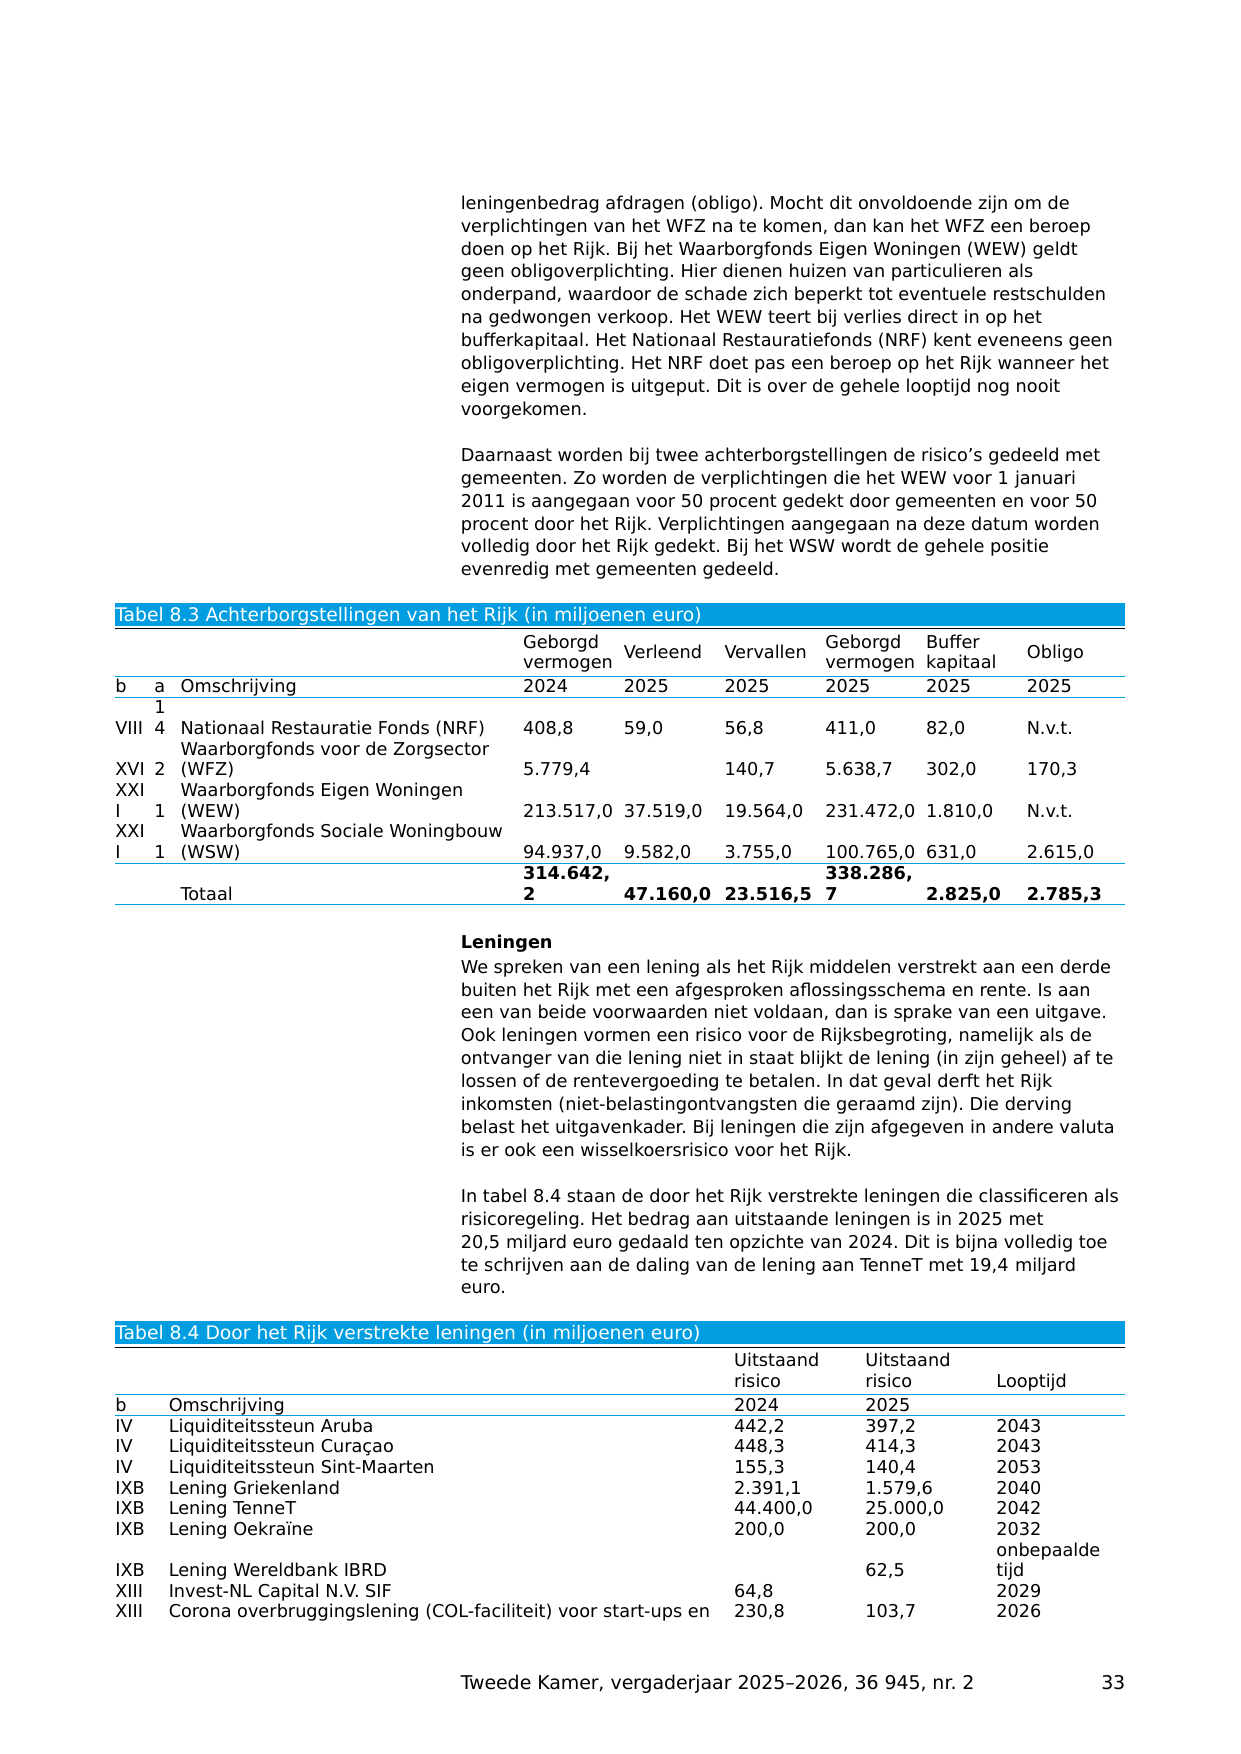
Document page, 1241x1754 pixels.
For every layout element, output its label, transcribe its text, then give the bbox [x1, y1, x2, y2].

table_cell Lening Wereldbank IBRD [166, 1540, 731, 1581]
table_cell IXB [115, 1519, 166, 1539]
table_cell 1 [151, 780, 177, 821]
table_cell [621, 739, 721, 780]
table_cell [115, 864, 151, 904]
table_cell 1.810,0 [923, 780, 1024, 821]
table_cell 2025 [822, 677, 923, 697]
table_cell 2024 [731, 1395, 862, 1415]
table_cell Liquiditeitssteun Aruba [166, 1416, 731, 1436]
table_cell 338.286,7 [822, 864, 923, 904]
table_cell [151, 864, 177, 904]
table_cell Liquiditeitssteun Sint-Maarten [166, 1457, 731, 1478]
table_cell 448,3 [731, 1436, 862, 1457]
table_cell Corona overbruggingslening (COL-faciliteit) voor start-ups en [166, 1601, 731, 1622]
table_cell 94.937,0 [520, 821, 621, 862]
table_cell 2 [151, 739, 177, 780]
table_cell 2025 [1024, 677, 1125, 697]
table_cell [731, 1540, 862, 1581]
table_cell [166, 1348, 731, 1394]
table_cell b [115, 1395, 166, 1415]
table_cell 200,0 [731, 1519, 862, 1539]
table_cell 140,7 [721, 739, 822, 780]
table_cell 408,8 [520, 698, 621, 739]
table_cell 62,5 [862, 1540, 993, 1581]
table_cell 397,2 [862, 1416, 993, 1436]
table_cell Geborgd vermogen [520, 629, 621, 676]
table_cell 23.516,5 [721, 864, 822, 904]
table_cell 2025 [923, 677, 1024, 697]
table_cell 2043 [993, 1416, 1125, 1436]
table_cell 1 [151, 821, 177, 862]
table_cell a [151, 677, 177, 697]
table_cell Liquiditeitssteun Curaçao [166, 1436, 731, 1457]
table_cell 56,8 [721, 698, 822, 739]
table_cell 2.615,0 [1024, 821, 1125, 862]
table_cell 302,0 [923, 739, 1024, 780]
table_cell XIII [115, 1581, 166, 1601]
table_cell Invest-NL Capital N.V. SIF [166, 1581, 731, 1601]
table_cell 411,0 [822, 698, 923, 739]
table_cell Obligo [1024, 629, 1125, 676]
table_cell XXII [115, 780, 151, 821]
table_cell 200,0 [862, 1519, 993, 1539]
table_cell 5.779,4 [520, 739, 621, 780]
table_cell 59,0 [621, 698, 721, 739]
table_cell [993, 1395, 1125, 1415]
table_cell 37.519,0 [621, 780, 721, 821]
table_cell [178, 629, 520, 676]
table_cell [115, 1348, 166, 1394]
table_cell Omschrijving [178, 677, 520, 697]
text leningenbedrag afdragen (obligo). Mocht dit onvoldoende zijn om de verplichtingen van het WFZ na te komen, dan kan het WFZ een beroep doen op het Rijk. Bij het Waarborgfonds Eigen Woningen (WEW) geldt geen obligoverplichting. Hier dienen huizen van particulieren als onderpand, waardoor de schade zich beperkt tot eventuele restschulden na gedwongen verkoop. Het WEW teert bij verlies direct in op het bufferkapitaal. Het Nationaal Restauratiefonds (NRF) kent eveneens geen obligoverplichting. Het NRF doet pas een beroep op het Rijk wanneer het eigen vermogen is uitgeput. Dit is over de gehele looptijd nog nooit voorgekomen. [461, 191, 1125, 420]
table_cell Uitstaand risico [862, 1348, 993, 1394]
table_cell 2029 [993, 1581, 1125, 1601]
table_cell 230,8 [731, 1601, 862, 1622]
table_cell 3.755,0 [721, 821, 822, 862]
table_cell 414,3 [862, 1436, 993, 1457]
table_cell b [115, 677, 151, 697]
text In tabel 8.4 staan de door het Rijk verstrekte leningen die classificeren als risicoregeling. Het bedrag aan uitstaande leningen is in 2025 met 20,5 miljard euro gedaald ten opzichte van 2024. Dit is bijna volledig toe te schrijven aan de daling van de lening aan TenneT met 19,4 miljard euro. [461, 1184, 1125, 1298]
table_cell 1.579,6 [862, 1478, 993, 1498]
table_cell 100.765,0 [822, 821, 923, 862]
table_cell N.v.t. [1024, 780, 1125, 821]
table_cell 2053 [993, 1457, 1125, 1478]
table_cell IV [115, 1457, 166, 1478]
table_cell 2025 [621, 677, 721, 697]
table_cell Verleend [621, 629, 721, 676]
table_cell Uitstaand risico [731, 1348, 862, 1394]
table_cell 2025 [721, 677, 822, 697]
table_cell Geborgd vermogen [822, 629, 923, 676]
table_cell onbepaalde tijd [993, 1540, 1125, 1581]
table_cell 2.391,1 [731, 1478, 862, 1498]
table_cell VIII [115, 698, 151, 739]
table_cell Buffer kapitaal [923, 629, 1024, 676]
table_cell Lening Griekenland [166, 1478, 731, 1498]
table_cell 103,7 [862, 1601, 993, 1622]
table_cell Waarborgfonds Eigen Woningen (WEW) [178, 780, 520, 821]
table_cell Lening TenneT [166, 1498, 731, 1519]
table_cell IV [115, 1436, 166, 1457]
table_cell 442,2 [731, 1416, 862, 1436]
table_cell Waarborgfonds Sociale Woningbouw (WSW) [178, 821, 520, 862]
table_cell 5.638,7 [822, 739, 923, 780]
table_cell 213.517,0 [520, 780, 621, 821]
table_cell IV [115, 1416, 166, 1436]
table_cell 9.582,0 [621, 821, 721, 862]
table_cell [862, 1581, 993, 1601]
table_cell 64,8 [731, 1581, 862, 1601]
table_cell N.v.t. [1024, 698, 1125, 739]
table_cell 140,4 [862, 1457, 993, 1478]
table_cell Looptijd [993, 1348, 1125, 1394]
table_cell 631,0 [923, 821, 1024, 862]
table_cell 170,3 [1024, 739, 1125, 780]
table_cell 2032 [993, 1519, 1125, 1539]
table_cell IXB [115, 1498, 166, 1519]
table_cell 47.160,0 [621, 864, 721, 904]
table_cell Waarborgfonds voor de Zorgsector (WFZ) [178, 739, 520, 780]
text Daarnaast worden bij twee achterborgstellingen de risico’s gedeeld met gemeenten. Zo worden de verplichtingen die het WEW voor 1 januari 2011 is aangegaan voor 50 procent gedekt door gemeenten en voor 50 procent door het Rijk. Verplichtingen aangegaan na deze datum worden volledig door het Rijk gedekt. Bij het WSW wordt de gehele positie evenredig met gemeenten gedeeld. [461, 443, 1125, 580]
table_cell XVI [115, 739, 151, 780]
table_cell 2.785,3 [1024, 864, 1125, 904]
table_cell [151, 629, 177, 676]
table_cell 14 [151, 698, 177, 739]
table_cell 25.000,0 [862, 1498, 993, 1519]
table_cell Omschrijving [166, 1395, 731, 1415]
table_cell 231.472,0 [822, 780, 923, 821]
table_cell Nationaal Restauratie Fonds (NRF) [178, 698, 520, 739]
table_cell XXII [115, 821, 151, 862]
table_cell 2043 [993, 1436, 1125, 1457]
table_cell 314.642,2 [520, 864, 621, 904]
table_cell 155,3 [731, 1457, 862, 1478]
table_cell 2025 [862, 1395, 993, 1415]
table_cell Lening Oekraïne [166, 1519, 731, 1539]
table_cell IXB [115, 1478, 166, 1498]
table_cell Totaal [178, 864, 520, 904]
text We spreken van een lening als het Rijk middelen verstrekt aan een derde buiten het Rijk met een afgesproken aflossingsschema en rente. Is aan een van beide voorwaarden niet voldaan, dan is sprake van een uitgave. Ook leningen vormen een risico voor de Rijksbegroting, namelijk als de ontvanger van die lening niet in staat blijkt de lening (in zijn geheel) af te lossen of de rentevergoeding te betalen. In dat geval derft het Rijk inkomsten (niet-belastingontvangsten die geraamd zijn). Die derving belast het uitgavenkader. Bij leningen die zijn afgegeven in andere valuta is er ook een wisselkoersrisico voor het Rijk. [461, 955, 1125, 1161]
table_cell 2042 [993, 1498, 1125, 1519]
table_cell XIII [115, 1601, 166, 1622]
table_cell 2.825,0 [923, 864, 1024, 904]
table_cell 2026 [993, 1601, 1125, 1622]
table_cell 19.564,0 [721, 780, 822, 821]
text Leningen [461, 930, 1125, 953]
table_cell IXB [115, 1540, 166, 1581]
table_cell Vervallen [721, 629, 822, 676]
table_cell 44.400,0 [731, 1498, 862, 1519]
table_cell 2040 [993, 1478, 1125, 1498]
table_cell 2024 [520, 677, 621, 697]
table_cell [115, 629, 151, 676]
table_cell 82,0 [923, 698, 1024, 739]
